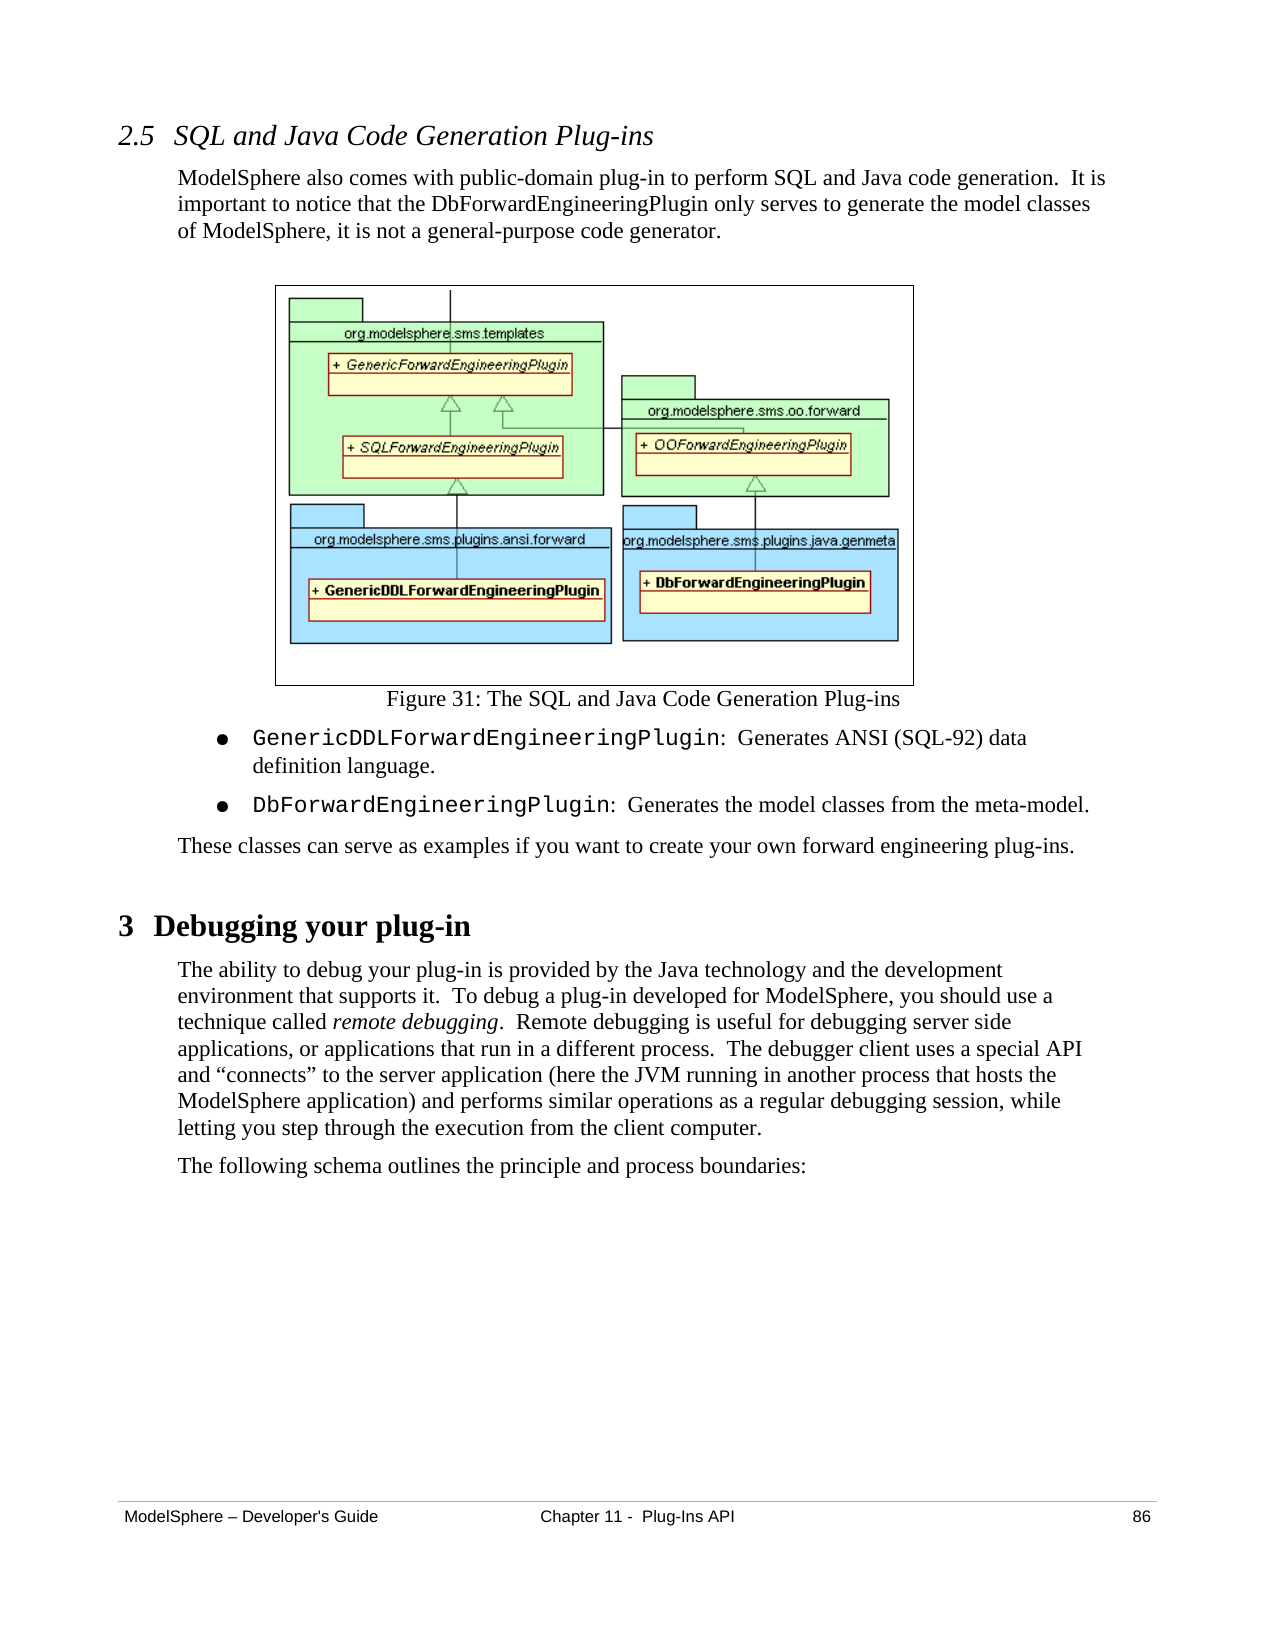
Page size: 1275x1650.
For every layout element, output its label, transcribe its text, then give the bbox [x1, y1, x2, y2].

text Figure 31: The SQL and Java Code Generation Plug-ins [177, 685, 1109, 711]
table_header [276, 286, 913, 685]
subtitle Debugging your plug-in [118, 907, 1157, 943]
text The ability to debug your plug-in is provided by the Java technology and the development environment that supports it. To debug a plug-in developed for ModelSphere, you should use a technique called remote debugging. Remote debugging is useful for debugging server side applications, or applications that run in a different process. The debugger client uses a special API and “connects” to the server application (here the JVM running in another process that hosts the ModelSphere application) and performs similar operations as a regular debugging session, while letting you step through the execution from the client computer. [177, 956, 1109, 1140]
text ModelSphere also comes with public-domain plug-in to perform SQL and Java code generation. It is important to notice that the DbForwardEngineeringPlugin only serves to generate the model classes of ModelSphere, it is not a general-purpose code generator. [177, 164, 1109, 243]
text The following schema outlines the principle and process boundaries: [177, 1153, 1109, 1179]
text These classes can serve as examples if you want to create your own forward engineering plug-ins. [177, 832, 1109, 858]
picture [281, 290, 908, 656]
list DbForwardEngineeringPlugin: Generates the model classes from the meta-model. [215, 791, 1109, 819]
subtitle SQL and Java Code Generation Plug-ins [118, 118, 1157, 152]
list GenericDDLForwardEngineeringPlugin: Generates ANSI (SQL-92) data definition language. [215, 724, 1109, 778]
